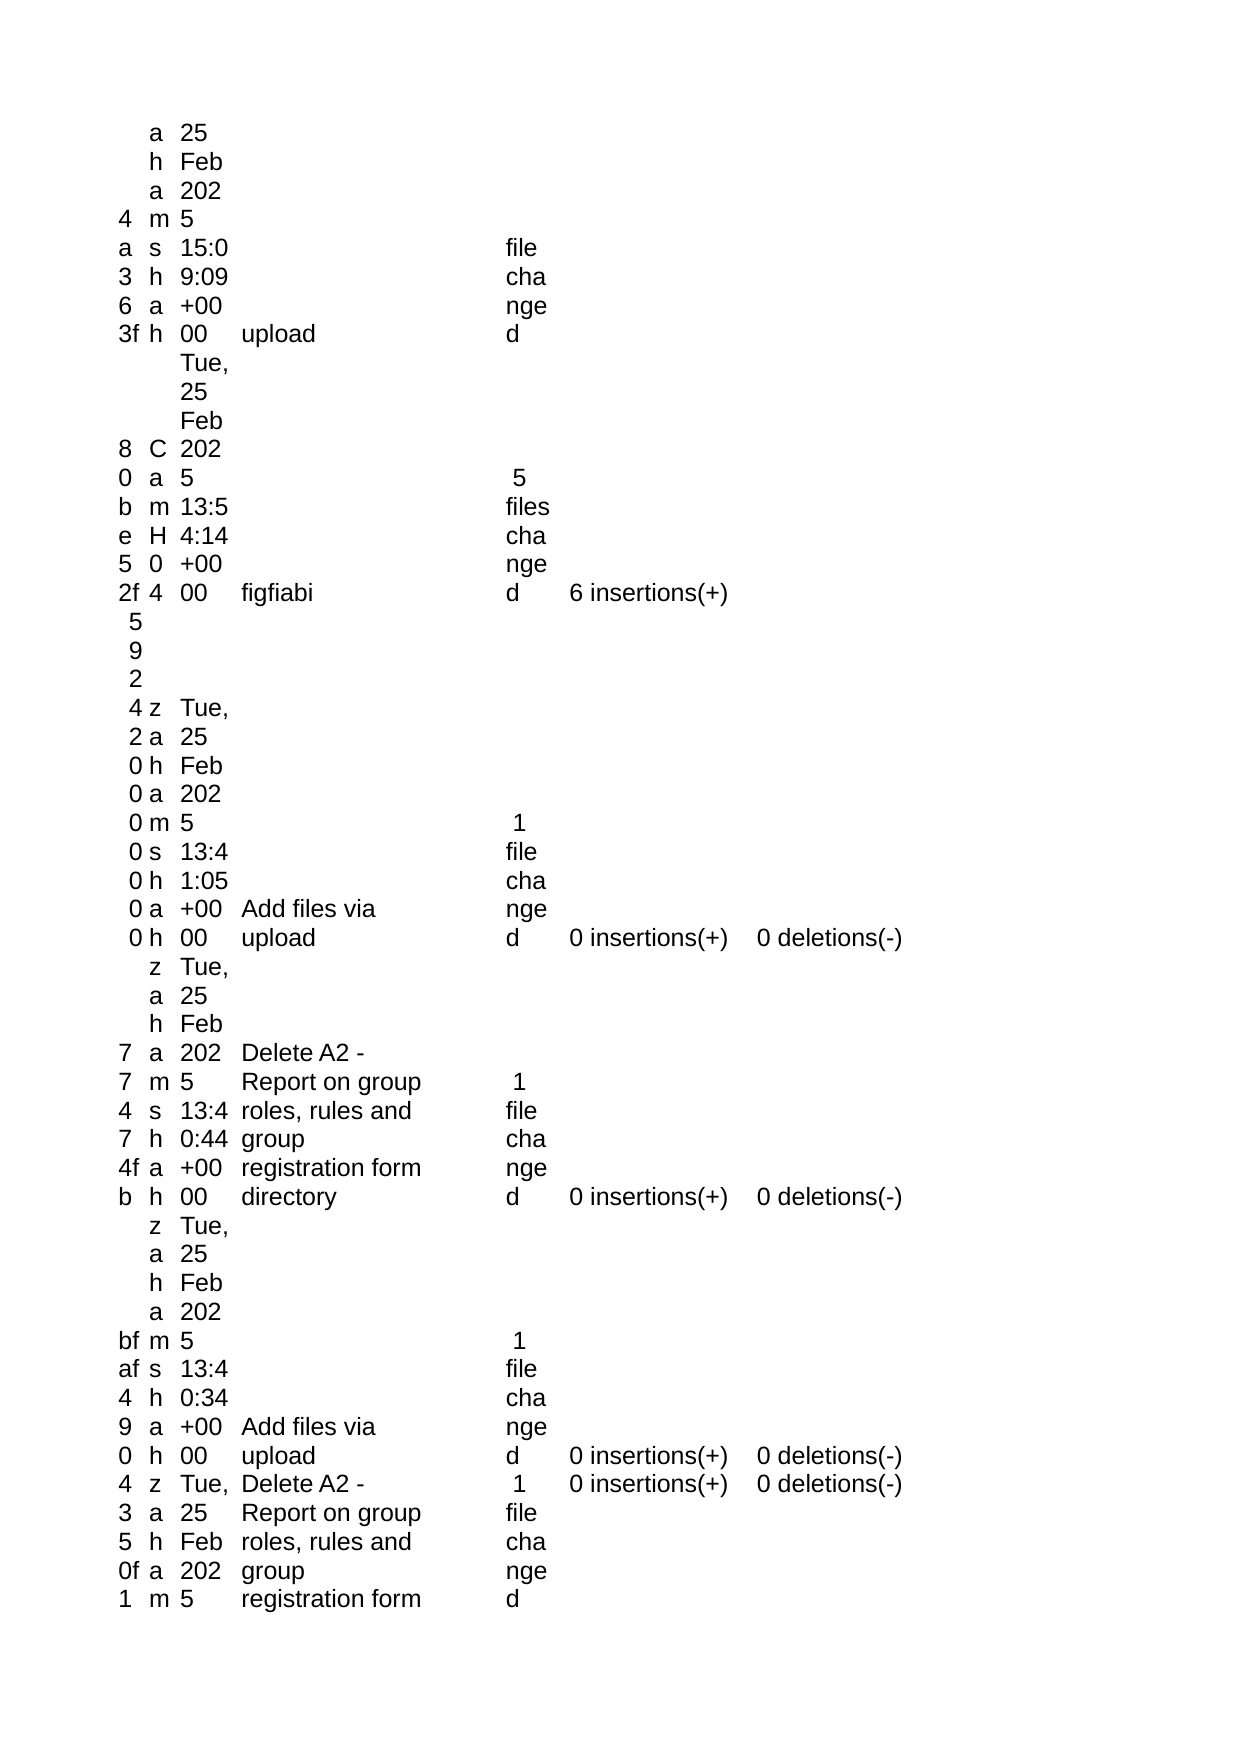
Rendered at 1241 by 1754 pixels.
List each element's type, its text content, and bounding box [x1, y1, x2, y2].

table_cell [1093, 348, 1119, 607]
table_cell 0 deletions(-) [747, 1211, 942, 1469]
table_cell [1064, 607, 1092, 952]
table_cell [999, 348, 1035, 607]
table_cell [1093, 1469, 1119, 1613]
table_cell 77474fb [115, 952, 146, 1211]
table_cell [747, 348, 942, 607]
table_cell zahamshah [146, 607, 177, 952]
table_cell [1035, 607, 1064, 952]
table_cell Add files via upload [238, 1211, 426, 1469]
table_cell [1093, 607, 1119, 952]
table_cell file changed [503, 118, 559, 348]
table_cell 0 deletions(-) [747, 607, 942, 952]
table_cell [426, 1469, 502, 1613]
table_cell [1093, 952, 1119, 1211]
table_cell Tue, 25 Feb 2025 13:40:34 +0000 [177, 1211, 238, 1469]
table_cell [1064, 1211, 1092, 1469]
table_cell 4a363f [115, 118, 146, 348]
table_cell 1 file changed [503, 1469, 559, 1613]
table_cell 0 insertions(+) [559, 1469, 747, 1613]
table_cell [1035, 1469, 1064, 1613]
table_cell [942, 1211, 999, 1469]
table_cell [999, 952, 1035, 1211]
table_cell Add files via upload [238, 607, 426, 952]
table_cell ahamshah [146, 118, 177, 348]
table_cell 0 insertions(+) [559, 1211, 747, 1469]
table_cell 25 Feb 2025 15:09:09 +0000 [177, 118, 238, 348]
table_cell [426, 348, 502, 607]
table_cell Tue, 25 Feb 2025 13:41:05 +0000 [177, 607, 238, 952]
table_cell [942, 1469, 999, 1613]
table_cell [1064, 118, 1092, 348]
table_cell [1064, 1469, 1092, 1613]
table_cell Delete A2 - Report on group roles, rules and group registration form directory [238, 952, 426, 1211]
table_cell 1 file changed [503, 952, 559, 1211]
table_cell 80be52f [115, 348, 146, 607]
table_cell [942, 952, 999, 1211]
table_cell [1093, 1211, 1119, 1469]
table_cell [999, 118, 1035, 348]
table_cell 5 files changed [503, 348, 559, 607]
table_cell [1035, 1211, 1064, 1469]
table_cell [1035, 118, 1064, 348]
table_cell bfaf490 [115, 1211, 146, 1469]
table_cell [999, 1211, 1035, 1469]
table_cell [1035, 348, 1064, 607]
table_cell [1035, 952, 1064, 1211]
table_cell 0 insertions(+) [559, 952, 747, 1211]
table_cell upload [238, 118, 426, 348]
table_cell [559, 118, 747, 348]
table_cell [1064, 348, 1092, 607]
table_cell [426, 118, 502, 348]
table_cell 592420000000 [115, 607, 146, 952]
table_cell [999, 607, 1035, 952]
table_cell [942, 607, 999, 952]
table_cell [747, 118, 942, 348]
table_cell [942, 118, 999, 348]
table_cell 0 deletions(-) [747, 952, 942, 1211]
table_cell figfiabi [238, 348, 426, 607]
table_cell [942, 348, 999, 607]
table_cell [1064, 952, 1092, 1211]
table_cell Delete A2 - Report on group roles, rules and group registration form [238, 1469, 426, 1613]
table_cell Tue, 25 Feb 2025 13:40:44 +0000 [177, 952, 238, 1211]
table_cell 0 insertions(+) [559, 607, 747, 952]
table_cell 0 deletions(-) [747, 1469, 942, 1613]
table_cell [999, 1469, 1035, 1613]
table_cell zahamshah [146, 952, 177, 1211]
table_cell Tue, 25 Feb 2025 [177, 1469, 238, 1613]
table_cell [426, 607, 502, 952]
table_cell [426, 952, 502, 1211]
table_cell zahamshah [146, 1211, 177, 1469]
table_cell [426, 1211, 502, 1469]
table_cell [1093, 118, 1119, 348]
table_cell CamH04 [146, 348, 177, 607]
table_cell 4350f1 [115, 1469, 146, 1613]
table_cell Tue, 25 Feb 2025 13:54:14 +0000 [177, 348, 238, 607]
table_cell 1 file changed [503, 1211, 559, 1469]
table_cell 1 file changed [503, 607, 559, 952]
table_cell 6 insertions(+) [559, 348, 747, 607]
table_cell zaham [146, 1469, 177, 1613]
